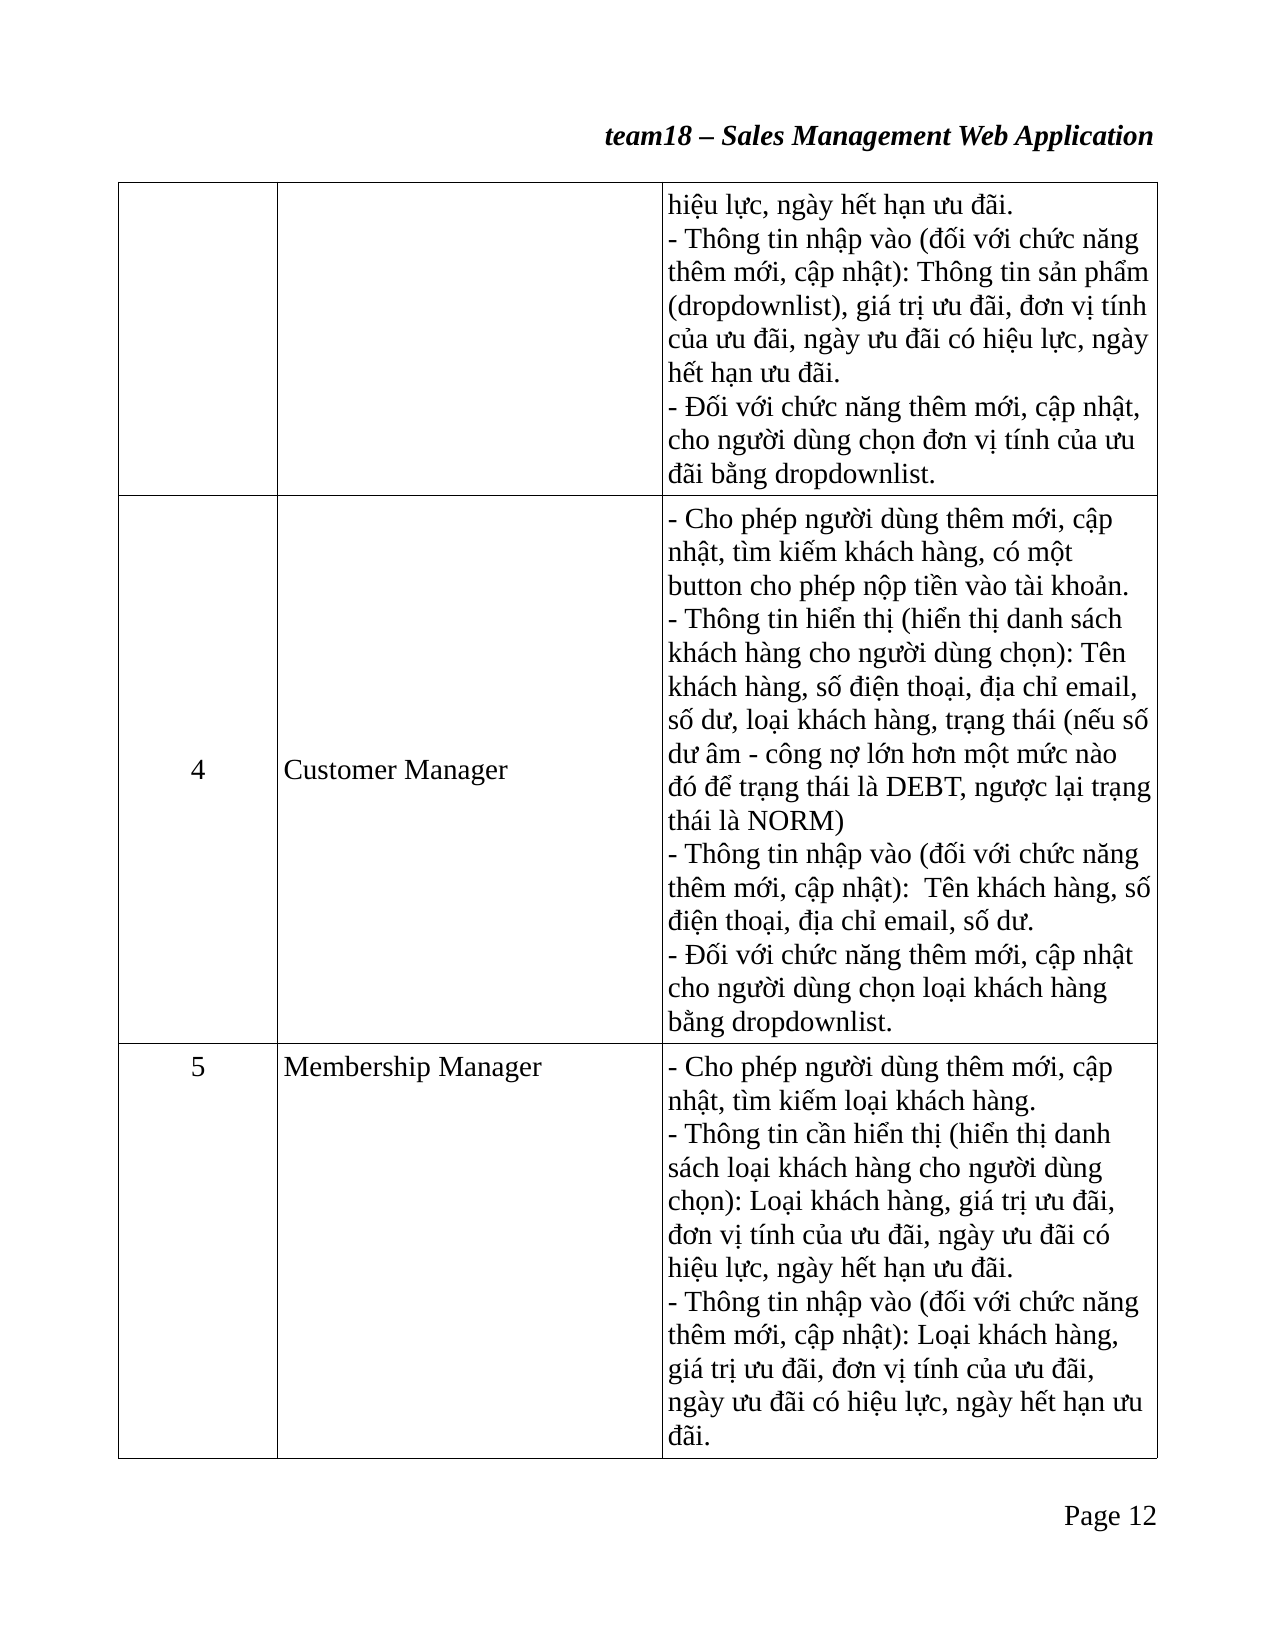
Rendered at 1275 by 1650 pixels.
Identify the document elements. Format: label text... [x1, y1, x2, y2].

table_cell 5 [119, 1044, 277, 1457]
table_cell - Cho phép người dùng thêm mới, cập nhật, tìm kiếm khách hàng, có một button cho phép nộp tiền vào tài khoản. - Thông tin hiển thị (hiển thị danh sách khách hàng cho người dùng chọn): Tên khách hàng, số điện thoại, địa chỉ email, số dư, loại khách hàng, trạng thái (nếu số dư âm - công nợ lớn hơn một mức nào đó để trạng thái là DEBT, ngược lại trạng thái là NORM) - Thông tin nhập vào (đối với chức năng thêm mới, cập nhật): Tên khách hàng, số điện thoại, địa chỉ email, số dư. - Đối với chức năng thêm mới, cập nhật cho người dùng chọn loại khách hàng bằng dropdownlist. [663, 496, 1157, 1043]
table_cell 4 [119, 496, 277, 1043]
table_cell [119, 183, 277, 495]
table_cell Customer Manager [278, 496, 662, 1043]
table_cell - Cho phép người dùng thêm mới, cập nhật, tìm kiếm loại khách hàng. - Thông tin cần hiển thị (hiển thị danh sách loại khách hàng cho người dùng chọn): Loại khách hàng, giá trị ưu đãi, đơn vị tính của ưu đãi, ngày ưu đãi có hiệu lực, ngày hết hạn ưu đãi. - Thông tin nhập vào (đối với chức năng thêm mới, cập nhật): Loại khách hàng, giá trị ưu đãi, đơn vị tính của ưu đãi, ngày ưu đãi có hiệu lực, ngày hết hạn ưu đãi. [663, 1044, 1157, 1457]
table_cell Membership Manager [278, 1044, 662, 1457]
table_cell [278, 183, 662, 495]
table_cell hiệu lực, ngày hết hạn ưu đãi. - Thông tin nhập vào (đối với chức năng thêm mới, cập nhật): Thông tin sản phẩm (dropdownlist), giá trị ưu đãi, đơn vị tính của ưu đãi, ngày ưu đãi có hiệu lực, ngày hết hạn ưu đãi. - Đối với chức năng thêm mới, cập nhật, cho người dùng chọn đơn vị tính của ưu đãi bằng dropdownlist. [663, 183, 1157, 495]
